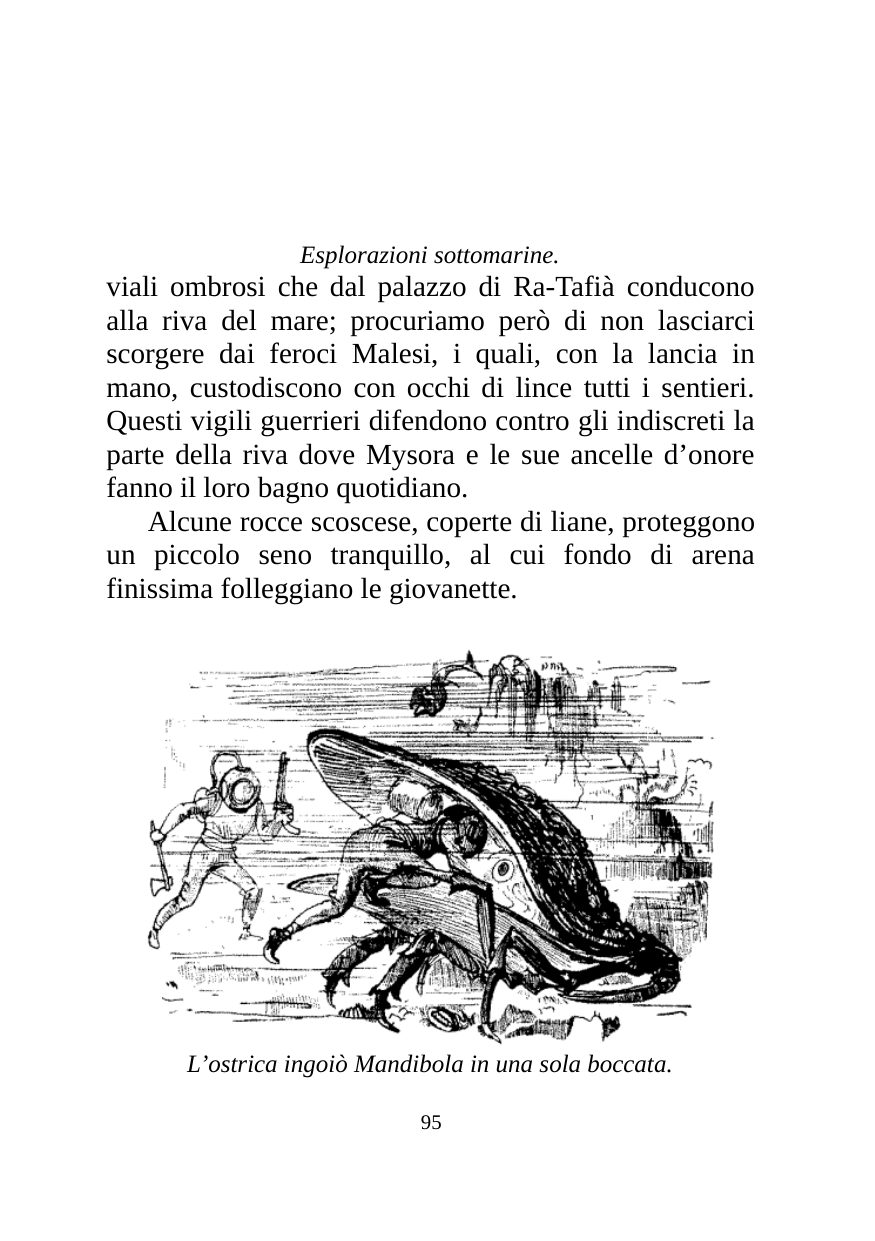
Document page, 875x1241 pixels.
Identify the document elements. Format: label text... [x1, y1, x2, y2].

text viali ombrosi che dal palazzo di Ra-Tafià conducono alla riva del mare; procuriamo però di non lasciarci scorgere dai feroci Malesi, i quali, con la lancia in mano, custodiscono con occhi di lince tutti i sentieri. Questi vigili guerrieri difendono contro gli indiscreti la parte della riva dove Mysora e le sue ancelle d’onore fanno il loro bagno quotidiano. [106, 269, 756, 504]
text Alcune rocce scoscese, coperte di liane, proteggono un piccolo seno tranquillo, al cui fondo di arena finissima folleggiano le giovanette. [106, 504, 756, 604]
text Esplorazioni sottomarine. [106, 240, 756, 269]
picture [141, 639, 721, 1050]
text L’ostrica ingoiò Mandibola in una sola boccata. [141, 1050, 720, 1078]
